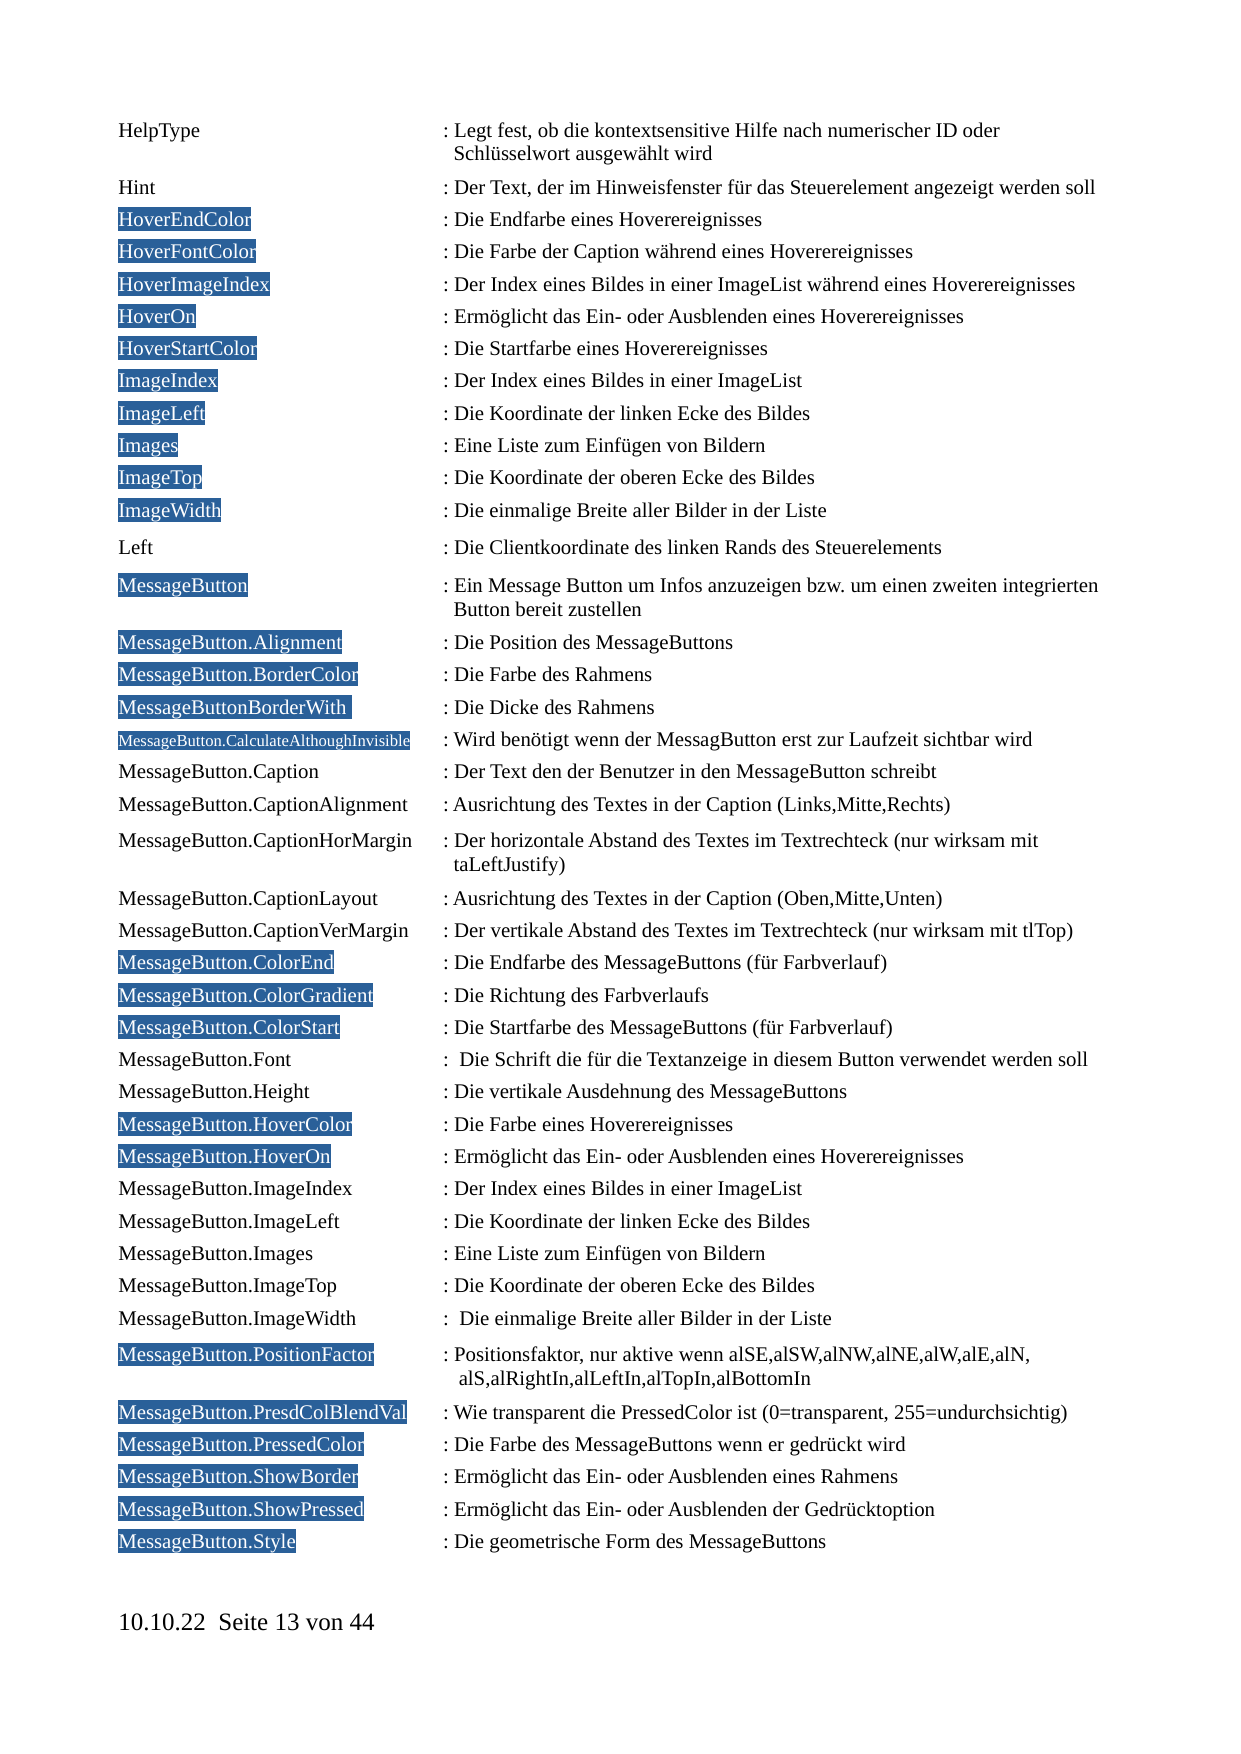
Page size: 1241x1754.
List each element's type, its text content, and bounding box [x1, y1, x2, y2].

text MessageButton.ImageWidth : Die einmalige Breite aller Bilder in der Liste [118, 1311, 1122, 1328]
text MessageButton.Style : Die geometrische Form des MessageButtons [118, 1534, 1122, 1552]
text MessageButton.HoverOn : Ermöglicht das Ein- oder Ausblenden eines Hoverereignisses [118, 1149, 1122, 1167]
text MessageButton.CalculateAlthoughInvisible : Wird benötigt wenn der MessagButton erst zur Laufzeit sichtbar wird [118, 732, 1122, 750]
text MessageButton : Ein Message Button um Infos anzuzeigen bzw. um einen zweiten integrierten Button bereit zustellen [118, 573, 1122, 621]
text MessageButton.ImageLeft : Die Koordinate der linken Ecke des Bildes [118, 1214, 1122, 1232]
text MessageButton.ColorStart : Die Startfarbe des MessageButtons (für Farbverlauf) [118, 1020, 1122, 1038]
text HelpType : Legt fest, ob die kontextsensitive Hilfe nach numerischer ID oder Schlüsselwort ausgewählt wird [118, 118, 1122, 165]
text MessageButton.ShowBorder : Ermöglicht das Ein- oder Ausblenden eines Rahmens [118, 1469, 1122, 1487]
text MessageButton.ColorEnd : Die Endfarbe des MessageButtons (für Farbverlauf) [118, 956, 1122, 973]
text Hint : Der Text, der im Hinweisfenster für das Steuerelement angezeigt werden soll [118, 180, 1122, 198]
text MessageButton.PressedColor : Die Farbe des MessageButtons wenn er gedrückt wird [118, 1437, 1122, 1455]
text MessageButton.CaptionHorMargin : Der horizontale Abstand des Textes im Textrechteck (nur wirksam mit taLeftJustify) [118, 829, 1122, 876]
text MessageButton.ImageIndex : Der Index eines Bildes in einer ImageList [118, 1182, 1122, 1199]
text MessageButton.BorderColor : Die Farbe des Rahmens [118, 668, 1122, 685]
text ImageWidth : Die einmalige Breite aller Bilder in der Liste [118, 503, 1122, 521]
text Left : Die Clientkoordinate des linken Rands des Steuerelements [118, 535, 1122, 559]
text HoverFontColor : Die Farbe der Caption während eines Hoverereignisses [118, 244, 1122, 262]
text HoverImageIndex : Der Index eines Bildes in einer ImageList während eines Hoverereignisses [118, 277, 1122, 294]
text MessageButtonBorderWith : Die Dicke des Rahmens [118, 700, 1122, 718]
text MessageButton.Height : Die vertikale Ausdehnung des MessageButtons [118, 1085, 1122, 1102]
text MessageButton.HoverColor : Die Farbe eines Hoverereignisses [118, 1117, 1122, 1135]
text ImageTop : Die Koordinate der oberen Ecke des Bildes [118, 471, 1122, 488]
text HoverStartColor : Die Startfarbe eines Hoverereignisses [118, 341, 1122, 359]
text MessageButton.Images : Eine Liste zum Einfügen von Bildern [118, 1246, 1122, 1264]
text MessageButton.Alignment : Die Position des MessageButtons [118, 635, 1122, 653]
text ImageLeft : Die Koordinate der linken Ecke des Bildes [118, 406, 1122, 424]
text MessageButton.ColorGradient : Die Richtung des Farbverlaufs [118, 988, 1122, 1006]
text MessageButton.PresdColBlendVal : Wie transparent die PressedColor ist (0=transparent, 255=undurchsichtig) [118, 1405, 1122, 1423]
text MessageButton.ShowPressed : Ermöglicht das Ein- oder Ausblenden der Gedrücktoption [118, 1502, 1122, 1519]
text HoverOn : Ermöglicht das Ein- oder Ausblenden eines Hoverereignisses [118, 309, 1122, 327]
text MessageButton.PositionFactor : Positionsfaktor, nur aktive wenn alSE,alSW,alNW,alNE,alW,alE,alN, alS,alRightIn,alLeftIn,alTopIn,alBottomIn [118, 1343, 1122, 1390]
text HoverEndColor : Die Endfarbe eines Hoverereignisses [118, 212, 1122, 230]
text MessageButton.CaptionVerMargin : Der vertikale Abstand des Textes im Textrechteck (nur wirksam mit tlTop) [118, 923, 1122, 941]
text ImageIndex : Der Index eines Bildes in einer ImageList [118, 374, 1122, 391]
text MessageButton.CaptionAlignment : Ausrichtung des Textes in der Caption (Links,Mitte,Rechts) [118, 797, 1122, 814]
text MessageButton.CaptionLayout : Ausrichtung des Textes in der Caption (Oben,Mitte,Unten) [118, 891, 1122, 909]
text Images : Eine Liste zum Einfügen von Bildern [118, 438, 1122, 456]
text MessageButton.ImageTop : Die Koordinate der oberen Ecke des Bildes [118, 1278, 1122, 1296]
text MessageButton.Caption : Der Text den der Benutzer in den MessageButton schreibt [118, 764, 1122, 782]
text MessageButton.Font : Die Schrift die für die Textanzeige in diesem Button verwendet werden soll [118, 1052, 1122, 1070]
